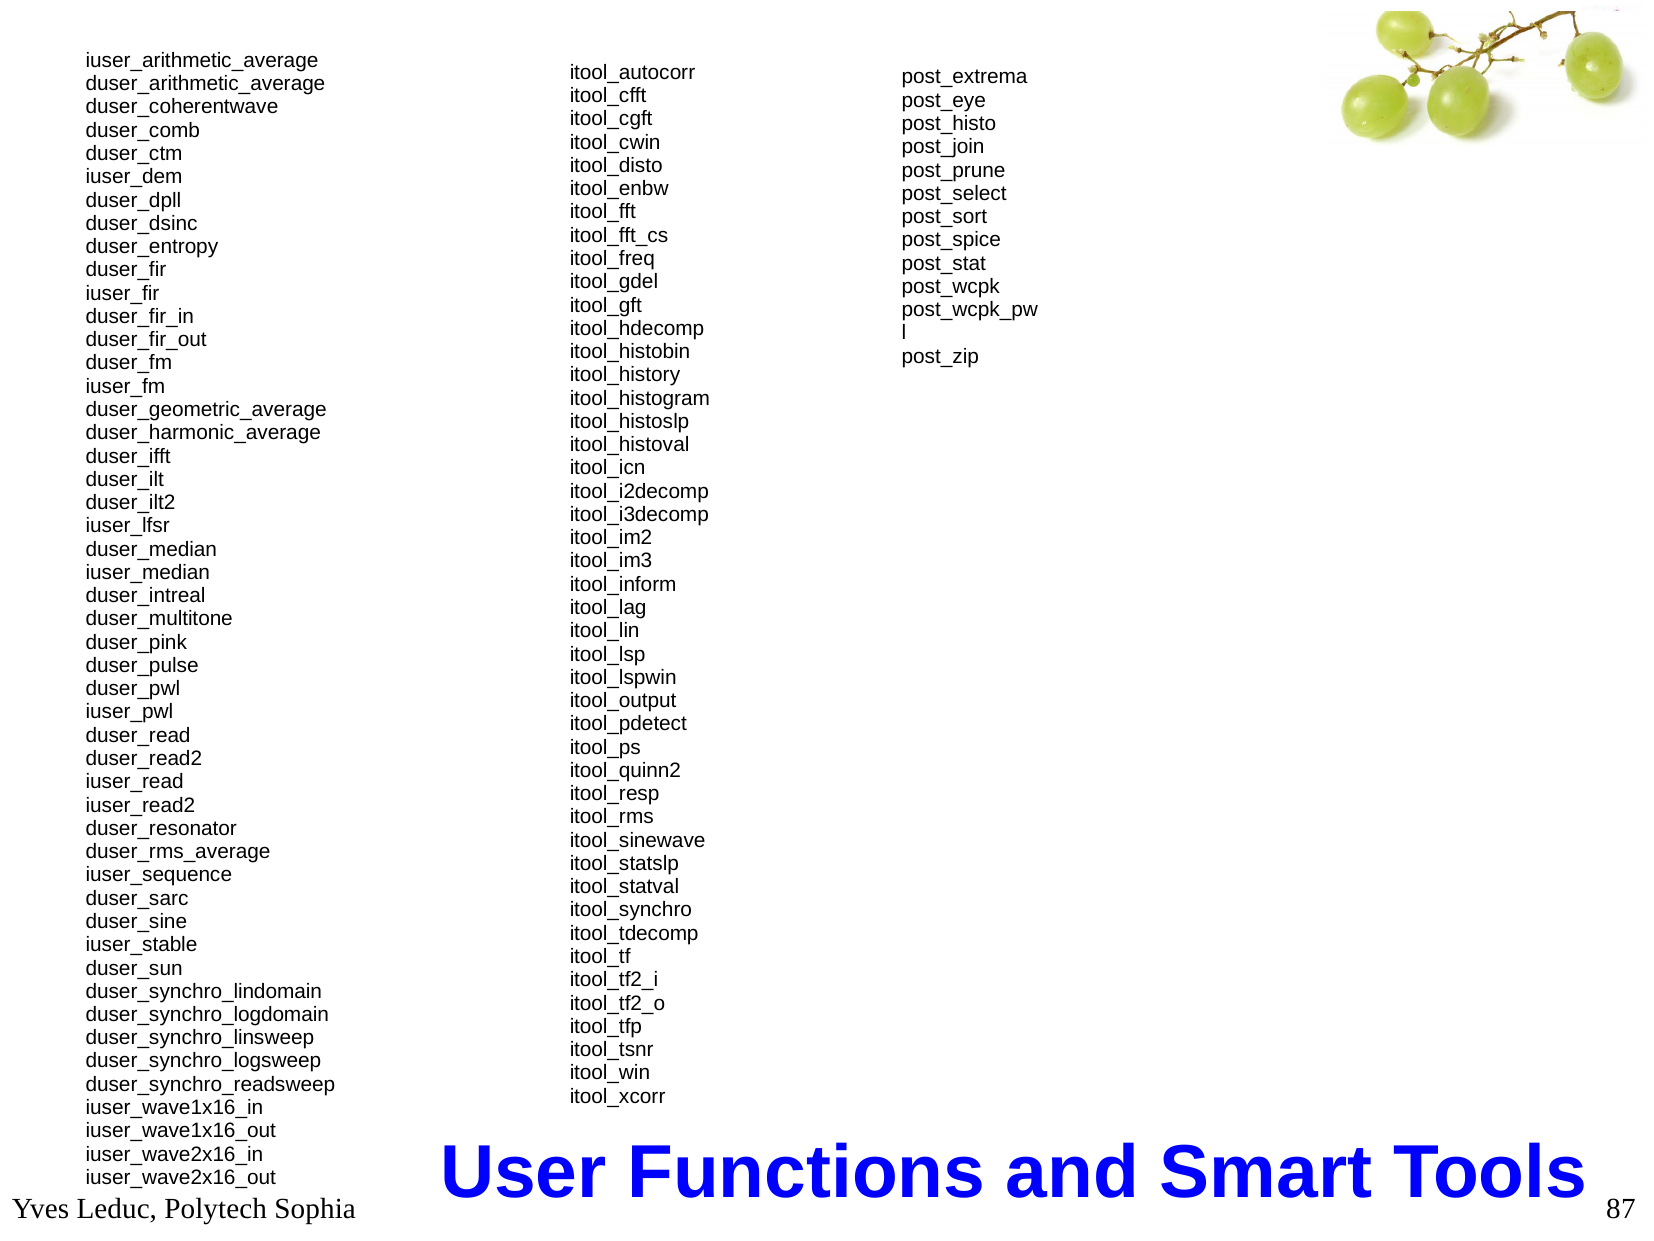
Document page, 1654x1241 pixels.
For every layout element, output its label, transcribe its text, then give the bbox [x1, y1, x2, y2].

text_box iuser_arithmetic_average duser_arithmetic_average duser_coherentwave duser_comb duser_ctm iuser_dem duser_dpll duser_dsinc duser_entropy duser_fir iuser_fir duser_fir_in duser_fir_out duser_fm iuser_fm duser_geometric_average duser_harmonic_average duser_ifft duser_ilt duser_ilt2 iuser_lfsr duser_median iuser_median duser_intreal duser_multitone duser_pink duser_pulse duser_pwl iuser_pwl duser_read duser_read2 iuser_read iuser_read2 duser_resonator duser_rms_average iuser_sequence duser_sarc duser_sine iuser_stable duser_sun duser_synchro_lindomain duser_synchro_logdomain duser_synchro_linsweep duser_synchro_logsweep duser_synchro_readsweep iuser_wave1x16_in iuser_wave1x16_out iuser_wave2x16_in iuser_wave2x16_out [70, 41, 356, 1197]
text_box itool_autocorr itool_cfft itool_cgft itool_cwin itool_disto itool_enbw itool_fft itool_fft_cs itool_freq itool_gdel itool_gft itool_hdecomp itool_histobin itool_history itool_histogram itool_histoslp itool_histoval itool_icn itool_i2decomp itool_i3decomp itool_im2 itool_im3 itool_inform itool_lag itool_lin itool_lsp itool_lspwin itool_output itool_pdetect itool_ps itool_quinn2 itool_resp itool_rms itool_sinewave itool_statslp itool_statval itool_synchro itool_tdecomp itool_tf itool_tf2_i itool_tf2_o itool_tfp itool_tsnr itool_win itool_xcorr [555, 53, 743, 1116]
text_box post_extrema post_eye post_histo post_join post_prune post_select post_sort post_spice post_stat post_wcpk post_wcpk_pwl post_zip [886, 57, 1058, 376]
picture [1322, 5, 1647, 146]
text_box User Functions and Smart Tools [425, 1122, 1604, 1221]
